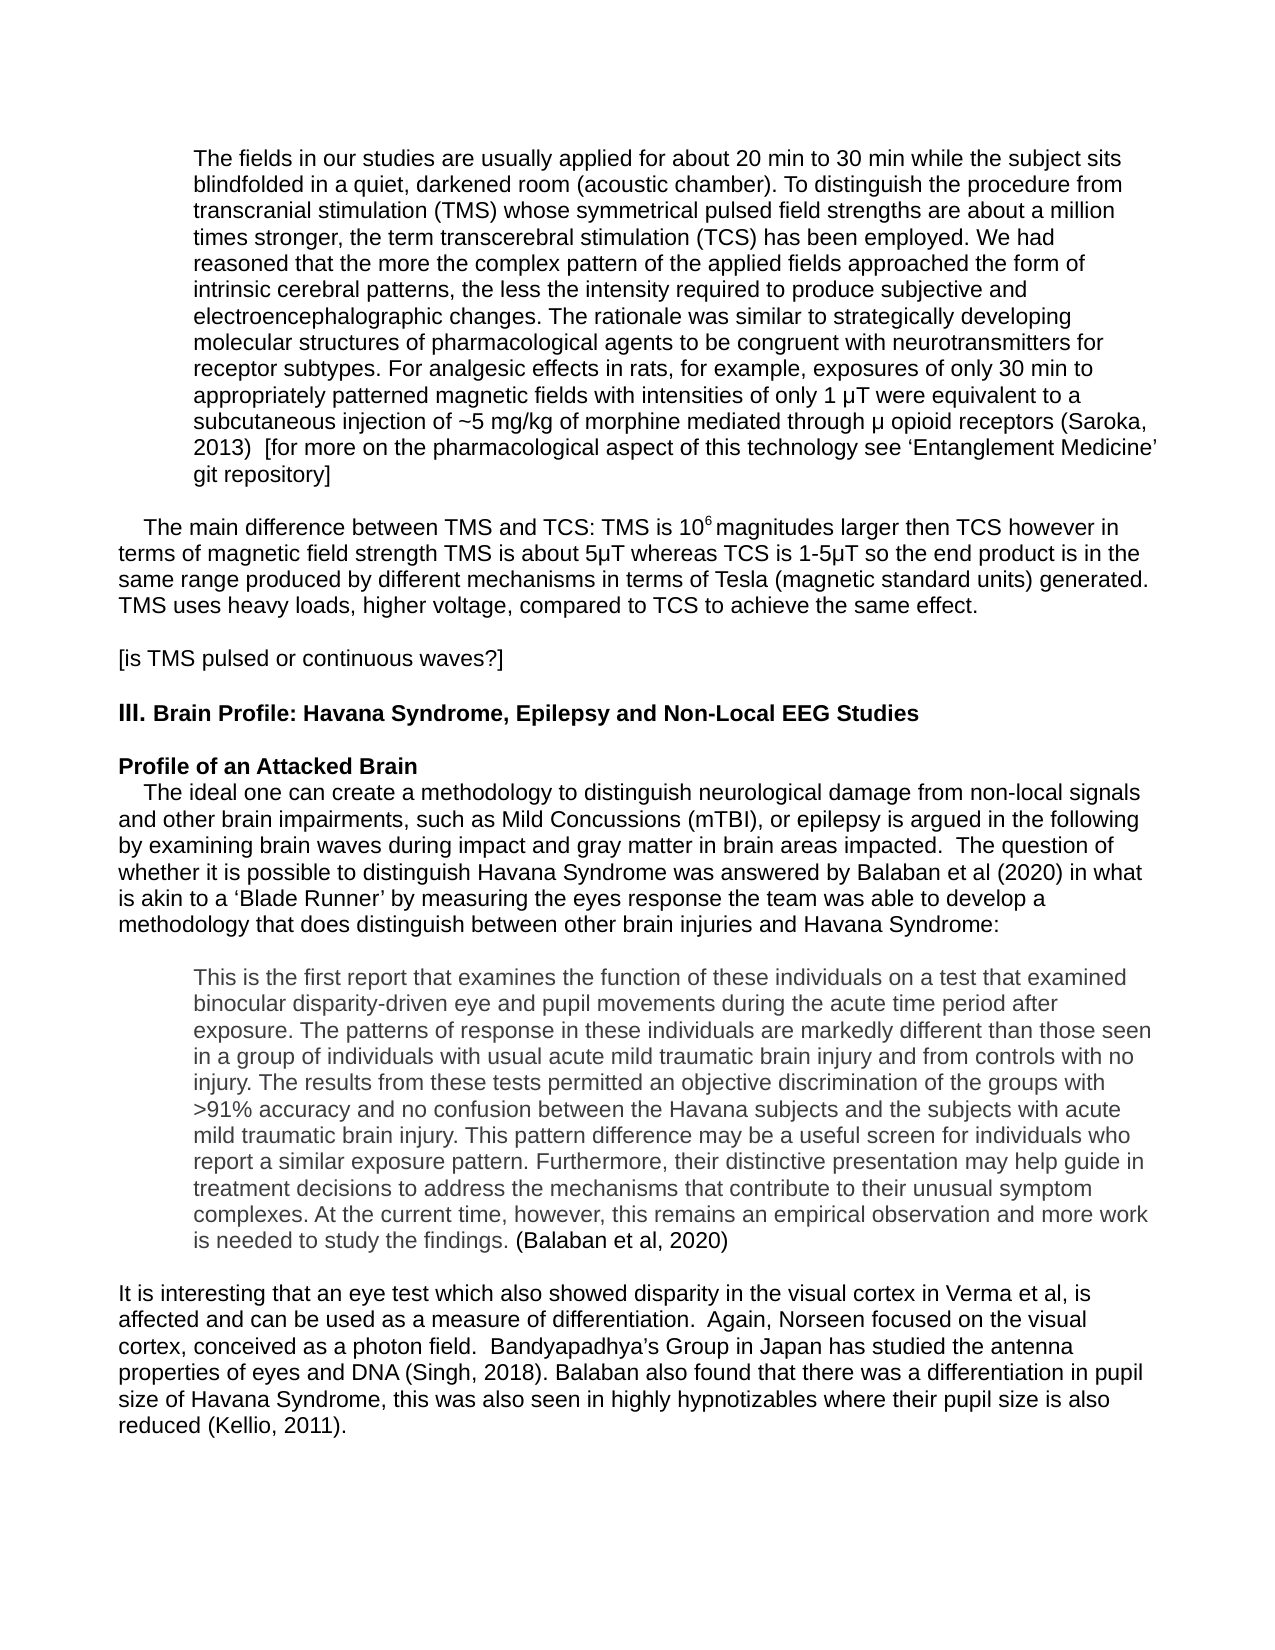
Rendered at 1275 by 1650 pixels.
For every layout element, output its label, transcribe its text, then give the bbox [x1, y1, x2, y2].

text The main difference between TMS and TCS: TMS is 106 magnitudes larger then TCS however in terms of magnetic field strength TMS is about 5μT whereas TCS is 1-5μT so the end product is in the same range produced by different mechanisms in terms of Tesla (magnetic standard units) generated. TMS uses heavy loads, higher voltage, compared to TCS to achieve the same effect. [118, 513, 1157, 619]
text Profile of an Attacked Brain [118, 753, 1157, 779]
text It is interesting that an eye test which also showed disparity in the visual cortex in Verma et al, is affected and can be used as a measure of differentiation. Again, Norseen focused on the visual cortex, conceived as a photon field. Bandyapadhya’s Group in Japan has studied the antenna properties of eyes and DNA (Singh, 2018). Balaban also found that there was a differentiation in pupil size of Havana Syndrome, this was also seen in highly hypnotizables where their pupil size is also reduced (Kellio, 2011). [118, 1280, 1157, 1438]
text This is the first report that examines the function of these individuals on a test that examined binocular disparity-driven eye and pupil movements during the acute time period after exposure. The patterns of response in these individuals are markedly different than those seen in a group of individuals with usual acute mild traumatic brain injury and from controls with no injury. The results from these tests permitted an objective discrimination of the groups with >91% accuracy and no confusion between the Havana subjects and the subjects with acute mild traumatic brain injury. This pattern difference may be a useful screen for individuals who report a similar exposure pattern. Furthermore, their distinctive presentation may help guide in treatment decisions to address the mechanisms that contribute to their unusual symptom complexes. At the current time, however, this remains an empirical observation and more work is needed to study the findings. (Balaban et al, 2020) [193, 964, 1157, 1254]
text III. Brain Profile: Havana Syndrome, Epilepsy and Non-Local EEG Studies [118, 698, 1157, 727]
text The ideal one can create a methodology to distinguish neurological damage from non-local signals and other brain impairments, such as Mild Concussions (mTBI), or epilepsy is argued in the following by examining brain waves during impact and gray matter in brain areas impacted. The question of whether it is possible to distinguish Havana Syndrome was answered by Balaban et al (2020) in what is akin to a ‘Blade Runner’ by measuring the eyes response the team was able to develop a methodology that does distinguish between other brain injuries and Havana Syndrome: [118, 779, 1157, 937]
text The fields in our studies are usually applied for about 20 min to 30 min while the subject sits blindfolded in a quiet, darkened room (acoustic chamber). To distinguish the procedure from transcranial stimulation (TMS) whose symmetrical pulsed field strengths are about a million times stronger, the term transcerebral stimulation (TCS) has been employed. We had reasoned that the more the complex pattern of the applied fields approached the form of intrinsic cerebral patterns, the less the intensity required to produce subjective and electroencephalographic changes. The rationale was similar to strategically developing molecular structures of pharmacological agents to be congruent with neurotransmitters for receptor subtypes. For analgesic effects in rats, for example, exposures of only 30 min to appropriately patterned magnetic fields with intensities of only 1 μT were equivalent to a subcutaneous injection of ~5 mg/kg of morphine mediated through μ opioid receptors (Saroka, 2013) [for more on the pharmacological aspect of this technology see ‘Entanglement Medicine’ git repository] [193, 144, 1157, 487]
text [is TMS pulsed or continuous waves?] [118, 645, 1157, 672]
